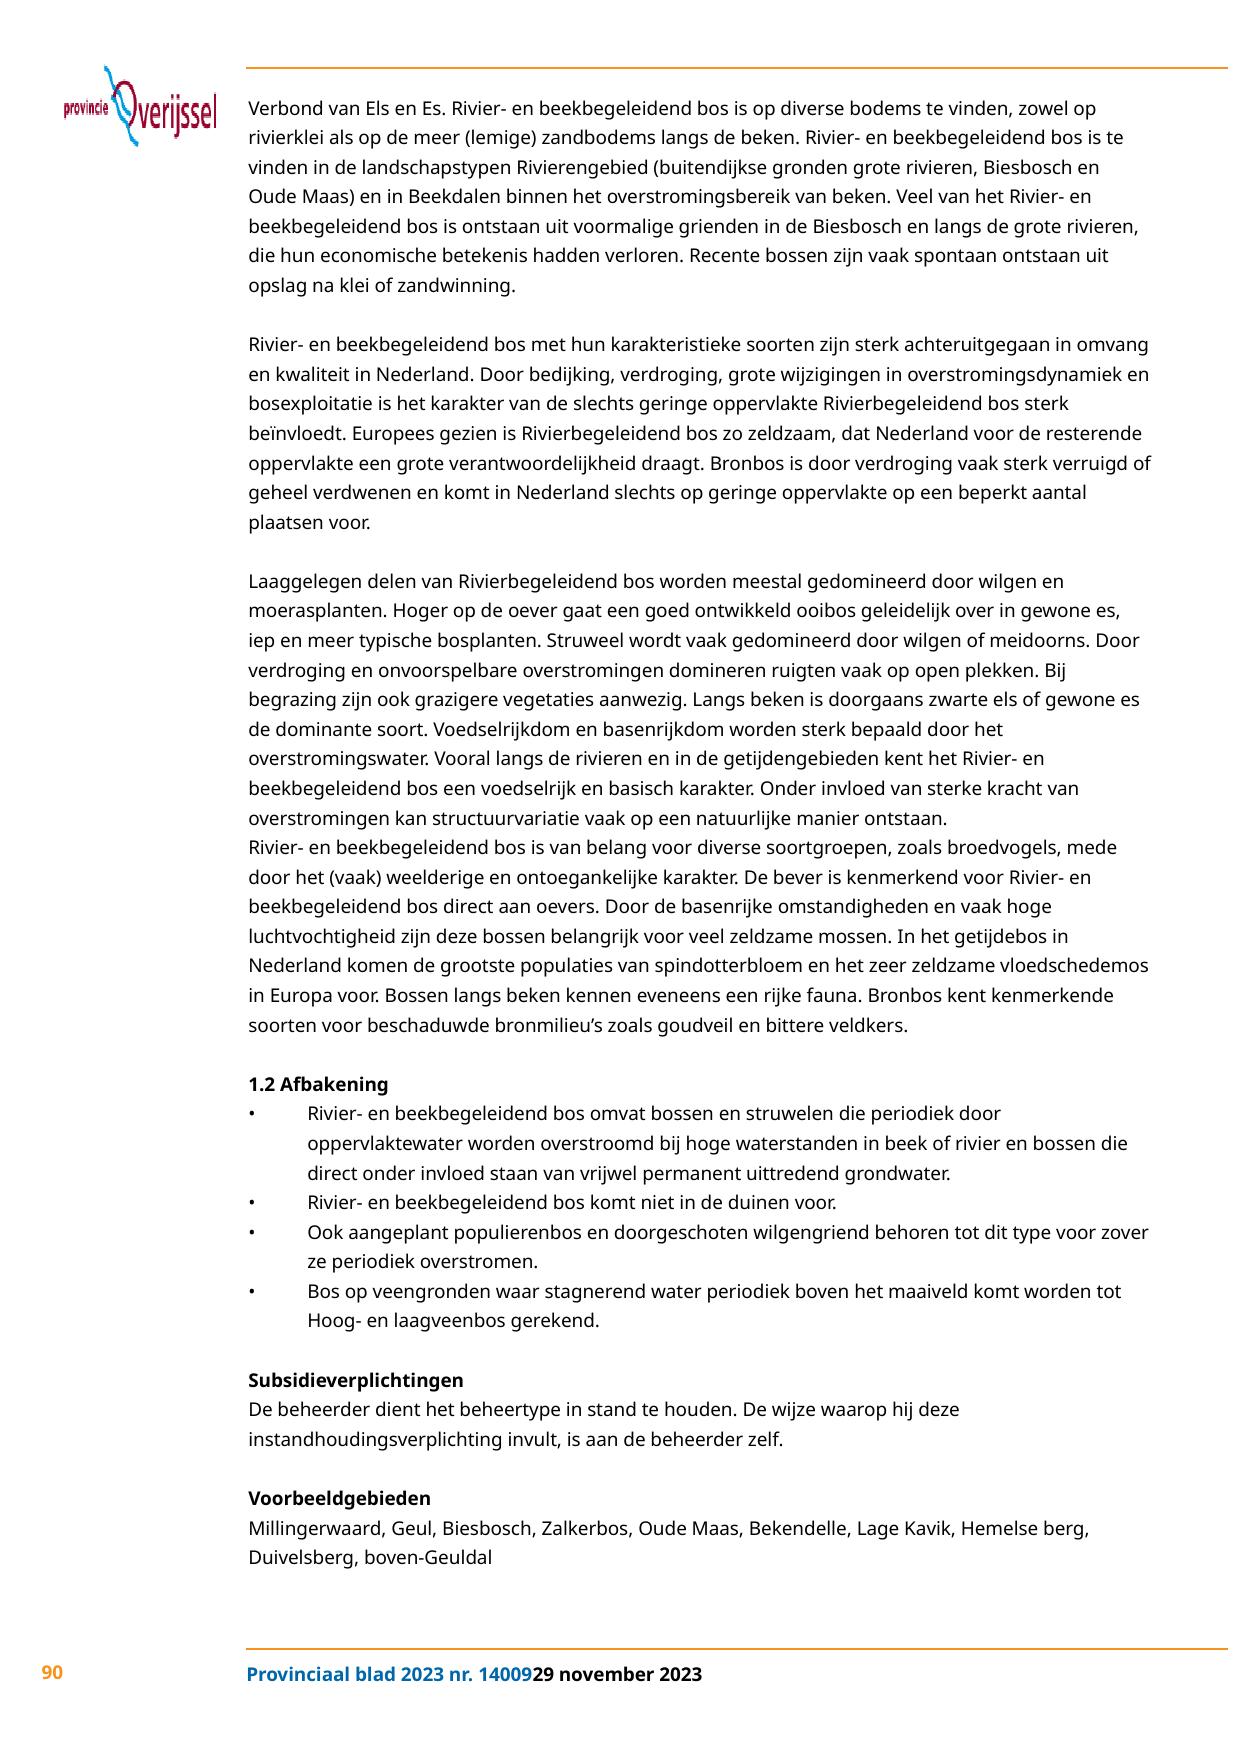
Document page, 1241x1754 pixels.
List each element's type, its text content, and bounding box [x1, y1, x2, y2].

text 1.2 Afbakening [248, 1071, 1152, 1097]
text De beheerder dient het beheertype in stand te houden. De wijze waarop hij deze instandhoudingsverplichting invult, is aan de beheerder zelf. [248, 1396, 1152, 1452]
text Subsidieverplichtingen [248, 1367, 1152, 1393]
text Millingerwaard, Geul, Biesbosch, Zalkerbos, Oude Maas, Bekendelle, Lage Kavik, Hemelse berg, Duivelsberg, boven-Geuldal [248, 1515, 1152, 1570]
text Voorbeeldgebieden [248, 1485, 1152, 1511]
list Rivier- en beekbegeleidend bos omvat bossen en struwelen die periodiek door oppervlaktewater worden overstroomd bij hoge waterstanden in beek of rivier en bossen die direct onder invloed staan van vrijwel permanent uittredend grondwater. [248, 1101, 1152, 1186]
picture [41, 47, 231, 172]
text Rivier- en beekbegeleidend bos met hun karakteristieke soorten zijn sterk achteruitgegaan in omvang en kwaliteit in Nederland. Door bedijking, verdroging, grote wijzigingen in overstromingsdynamiek en bosexploitatie is het karakter van de slechts geringe oppervlakte Rivierbegeleidend bos sterk beïnvloedt. Europees gezien is Rivierbegeleidend bos zo zeldzaam, dat Nederland voor de resterende oppervlakte een grote verantwoordelijkheid draagt. Bronbos is door verdroging vaak sterk verruigd of geheel verdwenen en komt in Nederland slechts op geringe oppervlakte op een beperkt aantal plaatsen voor. [248, 331, 1152, 535]
list Rivier- en beekbegeleidend bos komt niet in de duinen voor. [248, 1189, 1152, 1215]
text Laaggelegen delen van Rivierbegeleidend bos worden meestal gedomineerd door wilgen en moerasplanten. Hoger op de oever gaat een goed ontwikkeld ooibos geleidelijk over in gewone es, iep en meer typische bosplanten. Struweel wordt vaak gedomineerd door wilgen of meidoorns. Door verdroging en onvoorspelbare overstromingen domineren ruigten vaak op open plekken. Bij begrazing zijn ook grazigere vegetaties aanwezig. Langs beken is doorgaans zwarte els of gewone es de dominante soort. Voedselrijkdom en basenrijkdom worden sterk bepaald door het overstromingswater. Vooral langs de rivieren en in de getijdengebieden kent het Rivier- en beekbegeleidend bos een voedselrijk en basisch karakter. Onder invloed van sterke kracht van overstromingen kan structuurvariatie vaak op een natuurlijke manier ontstaan. [248, 568, 1152, 831]
text Verbond van Els en Es. Rivier- en beekbegeleidend bos is op diverse bodems te vinden, zowel op rivierklei als op de meer (lemige) zandbodems langs de beken. Rivier- en beekbegeleidend bos is te vinden in de landschapstypen Rivierengebied (buitendijkse gronden grote rivieren, Biesbosch en Oude Maas) en in Beekdalen binnen het overstromingsbereik van beken. Veel van het Rivier- en beekbegeleidend bos is ontstaan uit voormalige grienden in de Biesbosch en langs de grote rivieren, die hun economische betekenis hadden verloren. Recente bossen zijn vaak spontaan ontstaan uit opslag na klei of zandwinning. [248, 95, 1152, 298]
list Ook aangeplant populierenbos en doorgeschoten wilgengriend behoren tot dit type voor zover ze periodiek overstromen. [248, 1219, 1152, 1274]
text Rivier- en beekbegeleidend bos is van belang voor diverse soortgroepen, zoals broedvogels, mede door het (vaak) weelderige en ontoegankelijke karakter. De bever is kenmerkend voor Rivier- en beekbegeleidend bos direct aan oevers. Door de basenrijke omstandigheden en vaak hoge luchtvochtigheid zijn deze bossen belangrijk voor veel zeldzame mossen. In het getijdebos in Nederland komen de grootste populaties van spindotterbloem en het zeer zeldzame vloedschedemos in Europa voor. Bossen langs beken kennen eveneens een rijke fauna. Bronbos kent kenmerkende soorten voor beschaduwde bronmilieu’s zoals goudveil en bittere veldkers. [248, 834, 1152, 1038]
list Bos op veengronden waar stagnerend water periodiek boven het maaiveld komt worden tot Hoog- en laagveenbos gerekend. [248, 1278, 1152, 1333]
